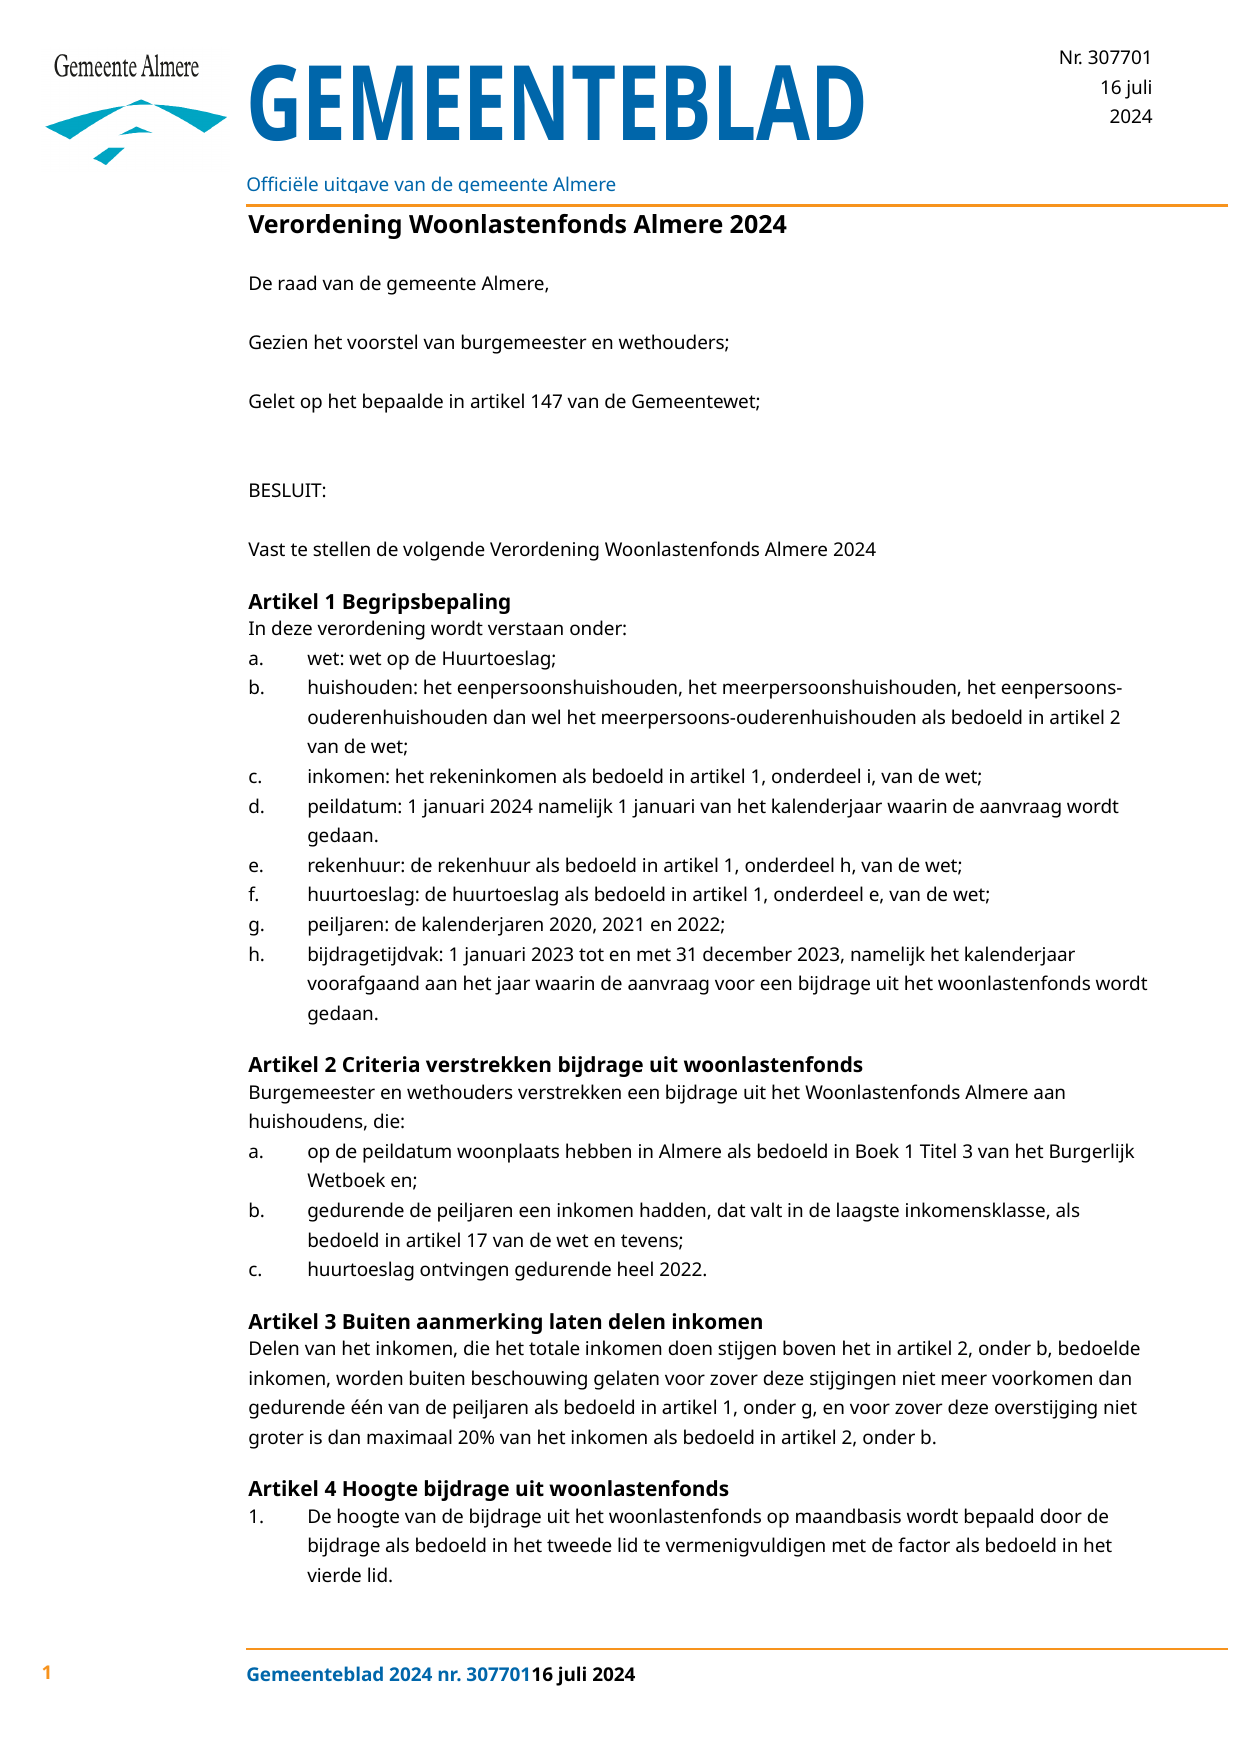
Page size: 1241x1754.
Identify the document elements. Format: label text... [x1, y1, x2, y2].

text Gelet op het bepaalde in artikel 147 van de Gemeentewet; [248, 389, 1152, 414]
text Burgemeester en wethouders verstrekken een bijdrage uit het Woonlastenfonds Almere aan huishoudens, die: [248, 1079, 1152, 1134]
text De raad van de gemeente Almere, [248, 270, 1152, 296]
list peiljaren: de kalenderjaren 2020, 2021 en 2022; [248, 911, 1152, 937]
list huurtoeslag: de huurtoeslag als bedoeld in artikel 1, onderdeel e, van de wet; [248, 882, 1152, 907]
text Vast te stellen de volgende Verordening Woonlastenfonds Almere 2024 [248, 537, 1152, 562]
list huurtoeslag ontvingen gedurende heel 2022. [248, 1256, 1152, 1282]
text In deze verordening wordt verstaan onder: [248, 615, 1152, 641]
text Verordening Woonlastenfonds Almere 2024 [248, 207, 1152, 241]
text BESLUIT: [248, 477, 1152, 503]
text Artikel 3 Buiten aanmerking laten delen inkomen [248, 1307, 1152, 1335]
list rekenhuur: de rekenhuur als bedoeld in artikel 1, onderdeel h, van de wet; [248, 852, 1152, 878]
picture [41, 47, 231, 172]
list inkomen: het rekeninkomen als bedoeld in artikel 1, onderdeel i, van de wet; [248, 763, 1152, 789]
list bijdragetijdvak: 1 januari 2023 tot en met 31 december 2023, namelijk het kalenderjaar voorafgaand aan het jaar waarin de aanvraag voor een bijdrage uit het woonlastenfonds wordt gedaan. [248, 941, 1152, 1026]
text Gezien het voorstel van burgemeester en wethouders; [248, 329, 1152, 355]
text Delen van het inkomen, die het totale inkomen doen stijgen boven het in artikel 2, onder b, bedoelde inkomen, worden buiten beschouwing gelaten voor zover deze stijgingen niet meer voorkomen dan gedurende één van de peiljaren als bedoeld in artikel 1, onder g, en voor zover deze overstijging niet groter is dan maximaal 20% van het inkomen als bedoeld in artikel 2, onder b. [248, 1335, 1152, 1450]
list huishouden: het eenpersoonshuishouden, het meerpersoonshuishouden, het eenpersoons-ouderenhuishouden dan wel het meerpersoons-ouderenhuishouden als bedoeld in artikel 2 van de wet; [248, 674, 1152, 759]
list peildatum: 1 januari 2024 namelijk 1 januari van het kalenderjaar waarin de aanvraag wordt gedaan. [248, 793, 1152, 848]
list De hoogte van de bijdrage uit het woonlastenfonds op maandbasis wordt bepaald door de bijdrage als bedoeld in het tweede lid te vermenigvuldigen met de factor als bedoeld in het vierde lid. [248, 1503, 1152, 1588]
list op de peildatum woonplaats hebben in Almere als bedoeld in Boek 1 Titel 3 van het Burgerlijk Wetboek en; [248, 1138, 1152, 1193]
text Artikel 2 Criteria verstrekken bijdrage uit woonlastenfonds [248, 1050, 1152, 1079]
list wet: wet op de Huurtoeslag; [248, 645, 1152, 671]
list gedurende de peiljaren een inkomen hadden, dat valt in de laagste inkomensklasse, als bedoeld in artikel 17 van de wet en tevens; [248, 1197, 1152, 1252]
text Artikel 1 Begripsbepaling [248, 587, 1152, 615]
text Artikel 4 Hoogte bijdrage uit woonlastenfonds [248, 1474, 1152, 1503]
